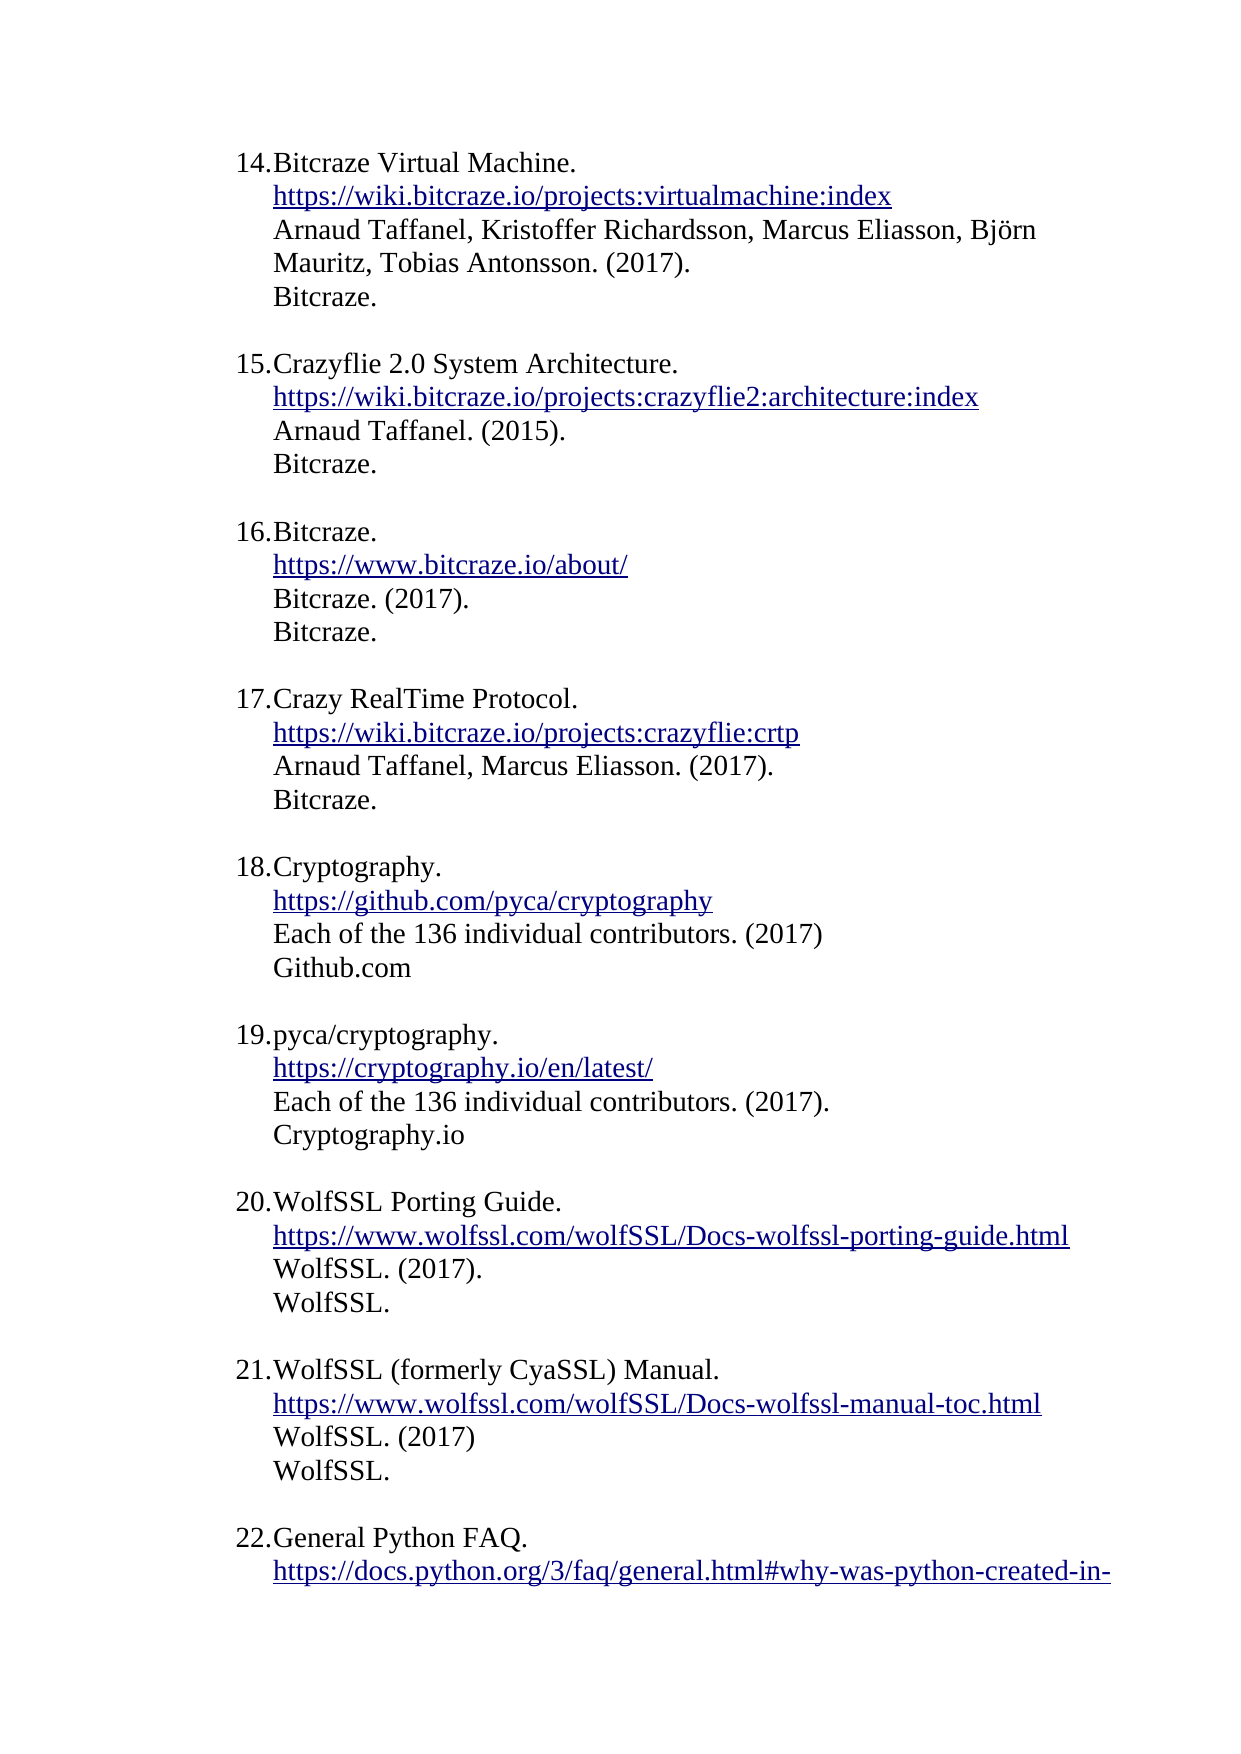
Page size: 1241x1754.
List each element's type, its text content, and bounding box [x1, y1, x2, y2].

list General Python FAQ. https://docs.python.org/3/faq/general.html#why-was-python-created-in- [235, 1520, 1119, 1587]
list Crazyflie 2.0 System Architecture. https://wiki.bitcraze.io/projects:crazyflie2:architecture:index Arnaud Taffanel. (2015). Bitcraze. [235, 346, 1119, 480]
list Bitcraze. https://www.bitcraze.io/about/ Bitcraze. (2017). Bitcraze. [235, 514, 1119, 648]
list WolfSSL Porting Guide. https://www.wolfssl.com/wolfSSL/Docs-wolfssl-porting-guide.html WolfSSL. (2017). WolfSSL. [235, 1184, 1119, 1319]
list pyca/cryptography. https://cryptography.io/en/latest/ Each of the 136 individual contributors. (2017). Cryptography.io [235, 1017, 1119, 1151]
list Bitcraze Virtual Machine. https://wiki.bitcraze.io/projects:virtualmachine:index Arnaud Taffanel, Kristoffer Richardsson, Marcus Eliasson, Björn Mauritz, Tobias Antonsson. (2017). Bitcraze. [235, 145, 1119, 312]
list WolfSSL (formerly CyaSSL) Manual. https://www.wolfssl.com/wolfSSL/Docs-wolfssl-manual-toc.html WolfSSL. (2017) WolfSSL. [235, 1352, 1119, 1486]
list Cryptography. https://github.com/pyca/cryptography Each of the 136 individual contributors. (2017) Github.com [235, 849, 1119, 983]
list Crazy RealTime Protocol. https://wiki.bitcraze.io/projects:crazyflie:crtp Arnaud Taffanel, Marcus Eliasson. (2017). Bitcraze. [235, 681, 1119, 816]
